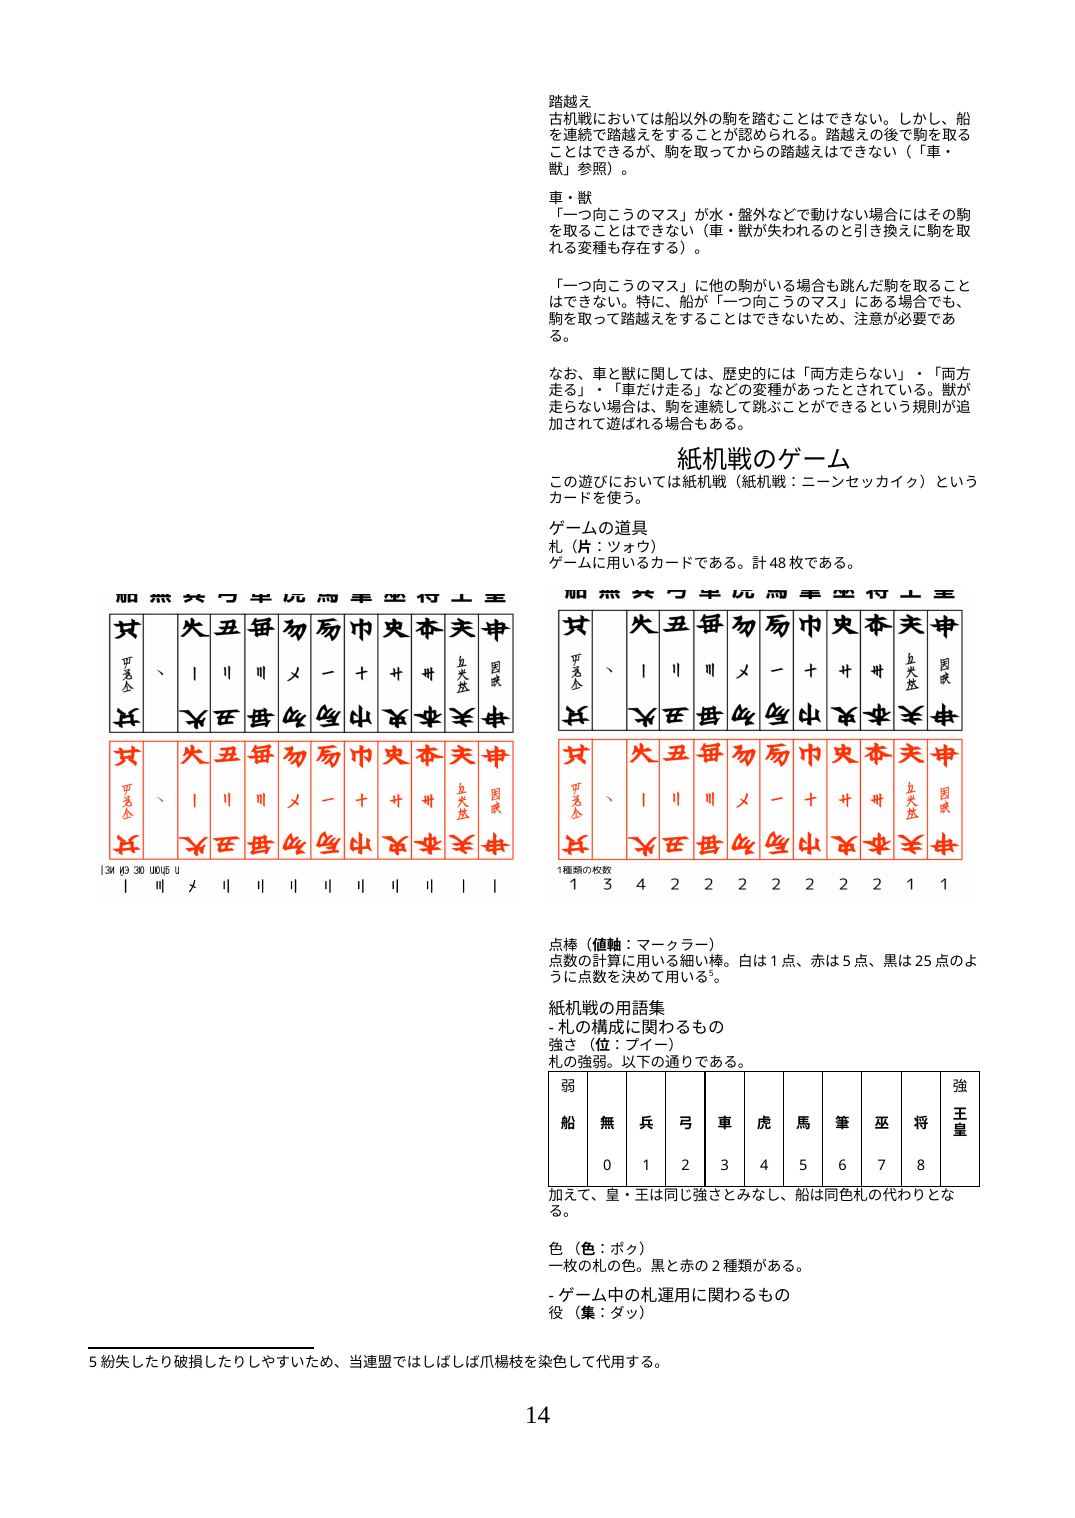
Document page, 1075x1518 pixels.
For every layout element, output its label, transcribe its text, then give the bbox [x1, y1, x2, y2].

table_cell 8 [902, 1146, 940, 1186]
table_cell 船 [549, 1100, 587, 1146]
table_cell [532, 439, 542, 513]
table_cell 王皇 [941, 1100, 979, 1146]
table_cell 無 [588, 1100, 626, 1146]
table_cell 馬 [784, 1100, 822, 1146]
table_cell [89, 931, 531, 993]
table_cell 兵 [627, 1100, 665, 1146]
table_header 強 [941, 1072, 979, 1100]
table_cell 虎 [745, 1100, 783, 1146]
table_cell [532, 993, 542, 1280]
table_cell 2 [666, 1146, 704, 1186]
table_cell 7 [862, 1146, 901, 1186]
table_cell [89, 585, 531, 931]
table_cell 車 [706, 1100, 744, 1146]
table_cell 0 [588, 1146, 626, 1186]
table_cell [532, 1280, 542, 1328]
table_header [823, 1072, 861, 1100]
table_cell [532, 514, 542, 584]
table_header [745, 1072, 783, 1100]
table_header [627, 1072, 665, 1100]
table_cell 巫 [862, 1100, 901, 1146]
table_cell 点棒（値軸：マーㇰラー） 点数の計算に用いる細い棒。白は1点、赤は5点、黒は25点のように点数を決めて用いる。 [543, 931, 985, 993]
table_cell - ゲーム中の札運用に関わるもの 役 （集：ダッ） [543, 1280, 985, 1328]
table_cell [543, 585, 985, 931]
table_cell 5 [784, 1146, 822, 1186]
table_cell 紙机戦のゲーム この遊びにおいては紙机戦（紙机戦：ニーンセッカイㇰ）というカードを使う。 [543, 439, 985, 513]
table_cell 踏越え 古机戦においては船以外の駒を踏むことはできない。しかし、船を連続で踏越えをすることが認められる。踏越えの後で駒を取ることはできるが、駒を取ってからの踏越えはできない（「車・獣」参照）。 [543, 89, 985, 185]
table_cell [532, 185, 542, 439]
table_cell 筆 [823, 1100, 861, 1146]
table_cell 将 [902, 1100, 940, 1146]
table_cell [532, 585, 542, 931]
table_cell 4 [745, 1146, 783, 1186]
table_cell [532, 931, 542, 993]
table_cell [89, 439, 531, 513]
picture [547, 590, 970, 901]
table_header [902, 1072, 940, 1100]
table_cell [549, 1146, 587, 1186]
table_header [706, 1072, 744, 1100]
table_cell 弓 [666, 1100, 704, 1146]
table_cell [89, 993, 531, 1280]
table_header [784, 1072, 822, 1100]
table_cell 1 [627, 1146, 665, 1186]
table_header [862, 1072, 901, 1100]
table_cell [89, 1280, 531, 1328]
table_cell ゲームの道具 札（片：ツォウ） ゲームに用いるカードである。計48枚である。 [543, 514, 985, 584]
table_cell [941, 1146, 979, 1186]
table_cell [89, 514, 531, 584]
picture [98, 594, 520, 900]
table_cell [532, 89, 542, 185]
table_header [666, 1072, 704, 1100]
table_header 弱 [549, 1072, 587, 1100]
table_cell 車・獣 「一つ向こうのマス」が水・盤外などで動けない場合にはその駒を取ることはできない（車・獣が失われるのと引き換えに駒を取れる変種も存在する）。 「一つ向こうのマス」に他の駒がいる場合も跳んだ駒を取ることはできない。特に、船が「一つ向こうのマス」にある場合でも、駒を取って踏越えをすることはできないため、注意が必要である。 なお、車と獣に関しては、歴史的には「両方走らない」・「両方走る」・「車だけ走る」などの変種があったとされている。獣が走らない場合は、駒を連続して跳ぶことができるという規則が追加されて遊ばれる場合もある。 [543, 185, 985, 439]
table_cell 紙机戦の用語集 - 札の構成に関わるもの 強さ （位：プイー） 札の強弱。以下の通りである。 加えて、皇・王は同じ強さとみなし、船は同色札の代わりとなる。 色 （色：ポㇰ） 一枚の札の色。黒と赤の2種類がある。 [543, 993, 985, 1280]
table_cell 3 [706, 1146, 744, 1186]
table_header [588, 1072, 626, 1100]
table_cell 6 [823, 1146, 861, 1186]
table_cell [89, 89, 531, 185]
table_cell [89, 185, 531, 439]
